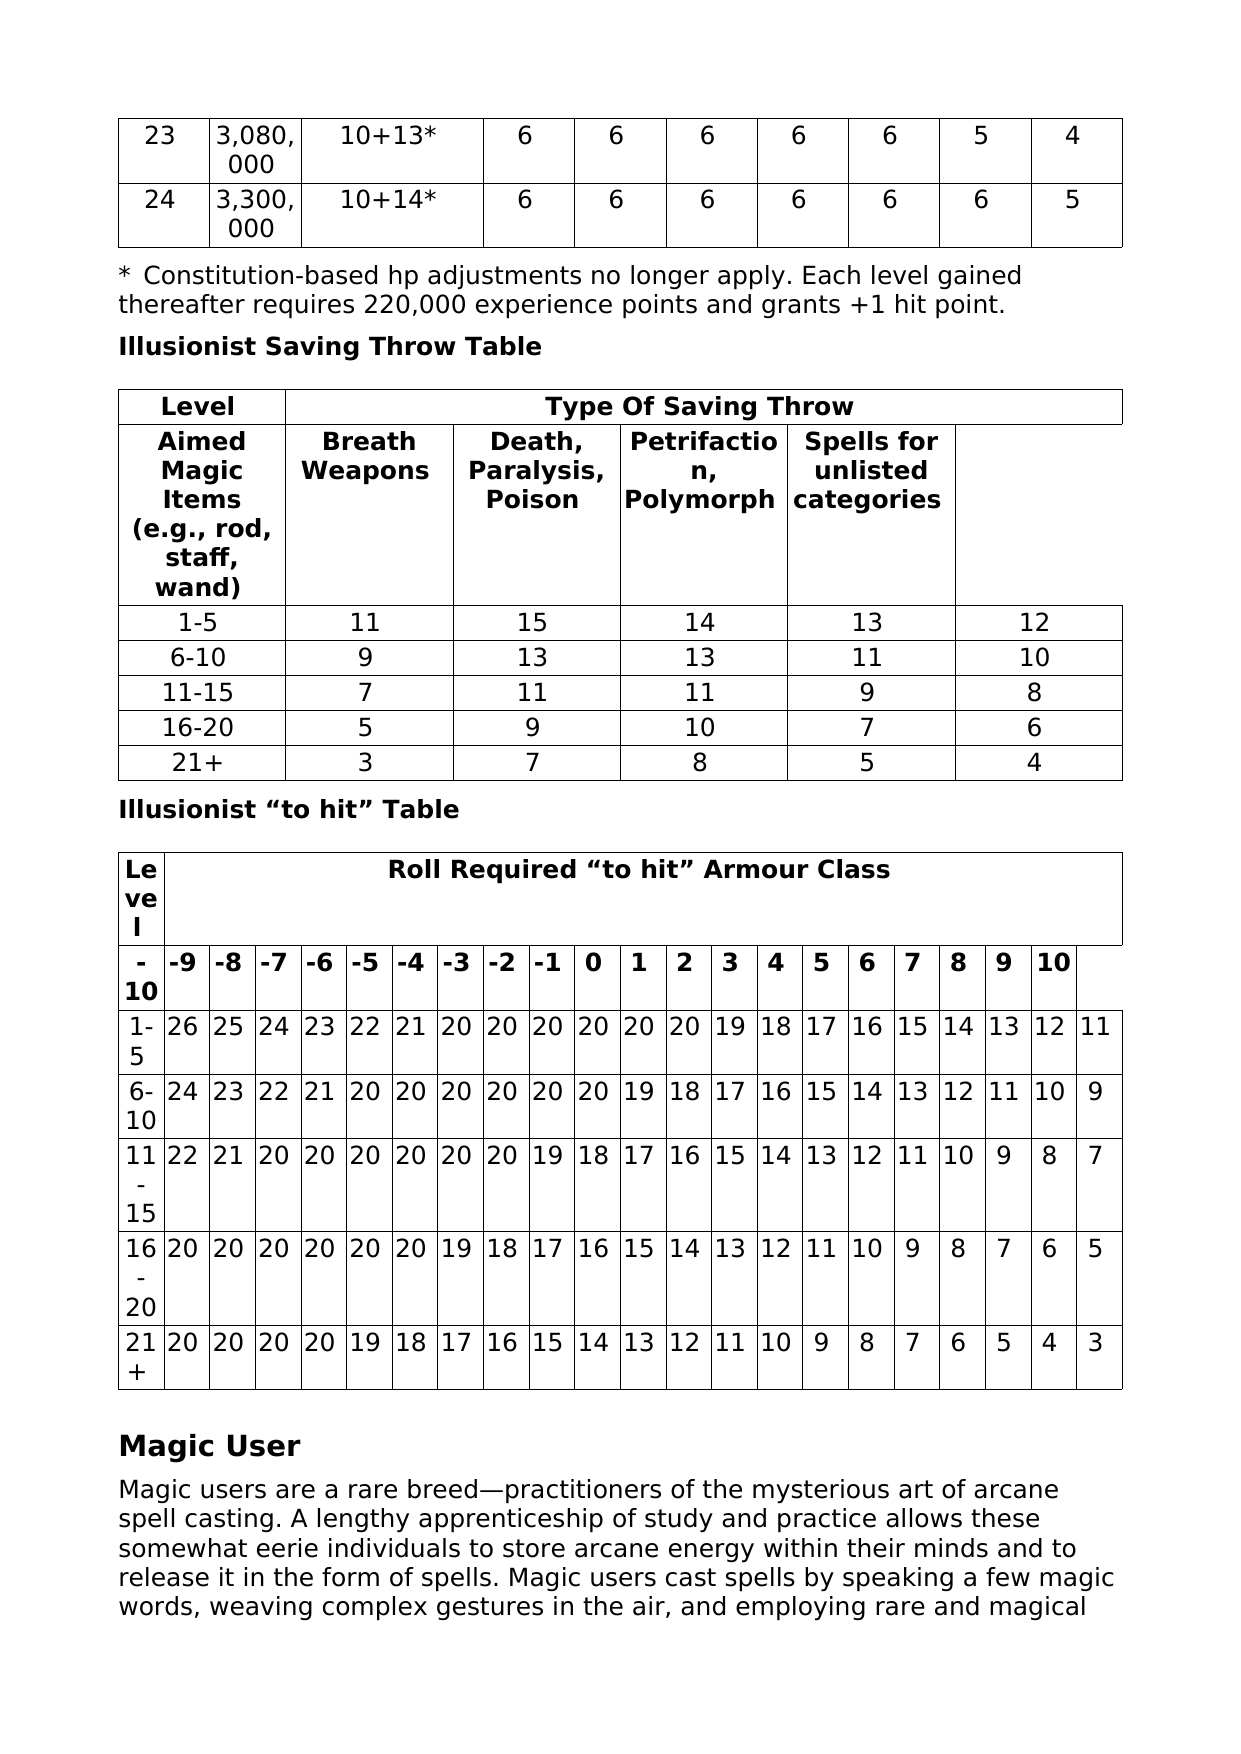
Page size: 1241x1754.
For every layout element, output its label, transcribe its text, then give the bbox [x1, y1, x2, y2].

table_cell 14 [621, 606, 787, 640]
table_cell 7 [454, 746, 620, 780]
table_cell 6-10 [119, 1075, 164, 1138]
table_cell 12 [940, 1075, 985, 1138]
table_cell 3,080,000 [210, 119, 301, 182]
table_cell 17 [803, 1011, 848, 1074]
table_cell 14 [758, 1139, 802, 1231]
table_cell 20 [484, 1011, 529, 1074]
table_cell 3,300,000 [210, 184, 301, 247]
table_cell 6 [575, 184, 666, 247]
table_cell 8 [940, 1232, 985, 1325]
table_cell Breath Weapons [286, 425, 453, 605]
table_cell -5 [347, 946, 392, 1009]
table_cell 10+13* [302, 119, 483, 182]
table_cell 20 [484, 1139, 529, 1231]
table_cell 8 [940, 946, 985, 1009]
table_cell 18 [758, 1011, 802, 1074]
table_cell 9 [788, 676, 955, 710]
table_cell 20 [575, 1075, 620, 1138]
table_cell 20 [484, 1075, 529, 1138]
table_cell -2 [484, 946, 529, 1009]
table_cell 16-20 [119, 1232, 164, 1325]
table_cell 20 [530, 1011, 574, 1074]
table_cell 9 [895, 1232, 939, 1325]
table_cell Aimed Magic Items (e.g., rod, staff, wand) [119, 425, 285, 605]
table_cell 17 [530, 1232, 574, 1325]
table_cell -3 [438, 946, 483, 1009]
table_cell 21 [210, 1139, 255, 1231]
table_cell 19 [347, 1326, 392, 1389]
table_cell 6 [758, 184, 848, 247]
table_header Roll Required “to hit” Armour Class [165, 853, 1122, 945]
table_cell 9 [1077, 1075, 1122, 1138]
table_cell 4 [1032, 119, 1122, 182]
table_cell 24 [165, 1075, 209, 1138]
subtitle Magic User [118, 1429, 1122, 1463]
table_cell 14 [575, 1326, 620, 1389]
table_cell 20 [393, 1139, 437, 1231]
table_cell 6 [956, 711, 1122, 745]
table_cell 16 [575, 1232, 620, 1325]
table_cell 2 [667, 946, 711, 1009]
table_cell 14 [667, 1232, 711, 1325]
table_cell 22 [165, 1139, 209, 1231]
table_cell -6 [302, 946, 346, 1009]
table_cell Spells for unlisted categories [788, 425, 955, 605]
text Illusionist Saving Throw Table [118, 332, 1122, 362]
table_cell 16 [758, 1075, 802, 1138]
table_cell 18 [575, 1139, 620, 1231]
table_cell 6 [940, 1326, 985, 1389]
table_cell 1 [621, 946, 666, 1009]
table_cell 13 [712, 1232, 757, 1325]
table_cell 8 [849, 1326, 894, 1389]
table_cell 16 [484, 1326, 529, 1389]
table_cell 6 [849, 184, 939, 247]
table_cell Death, Paralysis, Poison [454, 425, 620, 605]
table_cell 5 [940, 119, 1031, 182]
table_cell 20 [393, 1232, 437, 1325]
table_cell 6 [940, 184, 1031, 247]
table_cell 5 [286, 711, 453, 745]
table_cell 15 [712, 1139, 757, 1231]
table_cell 5 [788, 746, 955, 780]
table_cell 16 [849, 1011, 894, 1074]
table_cell 9 [454, 711, 620, 745]
table_cell 4 [956, 746, 1122, 780]
table_cell 16 [667, 1139, 711, 1231]
table_cell 7 [1077, 1139, 1122, 1231]
table_cell 8 [1032, 1139, 1076, 1231]
table_cell 4 [1032, 1326, 1076, 1389]
table_cell 6 [849, 946, 894, 1009]
table_cell 13 [454, 641, 620, 675]
table_cell 22 [256, 1075, 301, 1138]
table_cell 11 [1077, 1011, 1122, 1074]
table_cell -1 [530, 946, 574, 1009]
table_cell 17 [438, 1326, 483, 1389]
table_cell 11 [895, 1139, 939, 1231]
table_cell 13 [788, 606, 955, 640]
table_cell 13 [895, 1075, 939, 1138]
table_cell 11 [788, 641, 955, 675]
table_cell 5 [1032, 184, 1122, 247]
table_cell 19 [530, 1139, 574, 1231]
table_cell 11-15 [119, 1139, 164, 1231]
table_cell 6 [484, 184, 574, 247]
table_cell -9 [165, 946, 209, 1009]
table_cell 10+14* [302, 184, 483, 247]
table_cell 5 [986, 1326, 1031, 1389]
table_cell 13 [621, 1326, 666, 1389]
table_cell 20 [256, 1139, 301, 1231]
table_cell 9 [803, 1326, 848, 1389]
table_cell 20 [575, 1011, 620, 1074]
table_cell 6 [1032, 1232, 1076, 1325]
table_cell 10 [758, 1326, 802, 1389]
table_cell 20 [438, 1139, 483, 1231]
table_cell 7 [895, 946, 939, 1009]
table_cell 16-20 [119, 711, 285, 745]
table_cell 20 [530, 1075, 574, 1138]
table_cell 6 [484, 119, 574, 182]
table_cell 23 [302, 1011, 346, 1074]
table_cell 15 [803, 1075, 848, 1138]
table_cell 20 [210, 1232, 255, 1325]
table_cell 9 [986, 946, 1031, 1009]
table_cell 15 [454, 606, 620, 640]
table_cell 18 [484, 1232, 529, 1325]
table_cell 6-10 [119, 641, 285, 675]
table_cell 1-5 [119, 1011, 164, 1074]
table_cell 14 [940, 1011, 985, 1074]
table_cell 10 [621, 711, 787, 745]
table_cell 26 [165, 1011, 209, 1074]
table_cell 20 [438, 1011, 483, 1074]
table_cell 11-15 [119, 676, 285, 710]
table_cell 15 [895, 1011, 939, 1074]
table_cell 6 [575, 119, 666, 182]
table_cell 12 [849, 1139, 894, 1231]
table_cell 21 [393, 1011, 437, 1074]
table_cell 1-5 [119, 606, 285, 640]
table_header Type Of Saving Throw [286, 390, 1122, 424]
table_cell 20 [256, 1326, 301, 1389]
table_cell 3 [286, 746, 453, 780]
table_cell 12 [956, 606, 1122, 640]
table_cell 11 [712, 1326, 757, 1389]
table_cell -4 [393, 946, 437, 1009]
table_cell 6 [849, 119, 939, 182]
table_cell 0 [575, 946, 620, 1009]
table_cell -10 [119, 946, 164, 1009]
table_cell 8 [956, 676, 1122, 710]
table_cell 3 [1077, 1326, 1122, 1389]
table_cell 20 [393, 1075, 437, 1138]
table_cell 19 [712, 1011, 757, 1074]
table_cell 18 [667, 1075, 711, 1138]
table_cell 20 [302, 1139, 346, 1231]
table_cell 13 [621, 641, 787, 675]
table_cell 24 [119, 184, 209, 247]
table_cell 19 [438, 1232, 483, 1325]
table_cell 6 [667, 119, 757, 182]
table_cell 20 [210, 1326, 255, 1389]
table_cell 11 [454, 676, 620, 710]
table_cell 5 [803, 946, 848, 1009]
table_cell 21+ [119, 746, 285, 780]
table_cell 19 [621, 1075, 666, 1138]
table_cell 12 [758, 1232, 802, 1325]
table_cell 20 [667, 1011, 711, 1074]
table_cell 20 [302, 1326, 346, 1389]
table_cell 5 [1077, 1232, 1122, 1325]
text * Constitution-based hp adjustments no longer apply. Each level gained thereafter requires 220,000 experience points and grants +1 hit point. [118, 262, 1122, 320]
table_cell 20 [347, 1139, 392, 1231]
table_cell 21+ [119, 1326, 164, 1389]
table_cell 13 [986, 1011, 1031, 1074]
table_cell 20 [165, 1232, 209, 1325]
table_cell 6 [667, 184, 757, 247]
table_cell 7 [286, 676, 453, 710]
table_cell 17 [621, 1139, 666, 1231]
table_cell 23 [210, 1075, 255, 1138]
table_cell 7 [895, 1326, 939, 1389]
table_cell 17 [712, 1075, 757, 1138]
table_cell 20 [621, 1011, 666, 1074]
text Magic users are a rare breed—practitioners of the mysterious art of arcane spell casting. A lengthy apprenticeship of study and practice allows these somewhat eerie individuals to store arcane energy within their minds and to release it in the form of spells. Magic users cast spells by speaking a few magic words, weaving complex gestures in the air, and employing rare and magical [118, 1476, 1122, 1621]
table_cell 20 [165, 1326, 209, 1389]
table_cell 18 [393, 1326, 437, 1389]
table_cell 6 [758, 119, 848, 182]
table_cell -7 [256, 946, 301, 1009]
table_cell 20 [347, 1232, 392, 1325]
table_cell -8 [210, 946, 255, 1009]
text Illusionist “to hit” Table [118, 795, 1122, 824]
table_cell 25 [210, 1011, 255, 1074]
table_cell 11 [803, 1232, 848, 1325]
table_cell 22 [347, 1011, 392, 1074]
table_cell 15 [530, 1326, 574, 1389]
table_cell 9 [986, 1139, 1031, 1231]
table_cell 21 [302, 1075, 346, 1138]
table_cell 10 [1032, 946, 1076, 1009]
table_cell 10 [940, 1139, 985, 1231]
table_cell 4 [758, 946, 802, 1009]
table_header Level [119, 390, 285, 424]
table_cell 3 [712, 946, 757, 1009]
table_cell 10 [956, 641, 1122, 675]
table_cell 20 [256, 1232, 301, 1325]
table_cell 12 [667, 1326, 711, 1389]
table_cell 23 [119, 119, 209, 182]
table_cell 15 [621, 1232, 666, 1325]
table_cell 13 [803, 1139, 848, 1231]
table_header Level [119, 853, 164, 945]
table_cell 14 [849, 1075, 894, 1138]
table_cell Petrifaction, Polymorph [621, 425, 787, 605]
table_cell 7 [788, 711, 955, 745]
table_cell 20 [302, 1232, 346, 1325]
table_cell 10 [849, 1232, 894, 1325]
table_cell 24 [256, 1011, 301, 1074]
table_cell 8 [621, 746, 787, 780]
table_cell 20 [347, 1075, 392, 1138]
table_cell 11 [286, 606, 453, 640]
table_cell 11 [986, 1075, 1031, 1138]
table_cell 20 [438, 1075, 483, 1138]
table_cell 11 [621, 676, 787, 710]
table_cell 7 [986, 1232, 1031, 1325]
table_cell 12 [1032, 1011, 1076, 1074]
table_cell 9 [286, 641, 453, 675]
table_cell 10 [1032, 1075, 1076, 1138]
